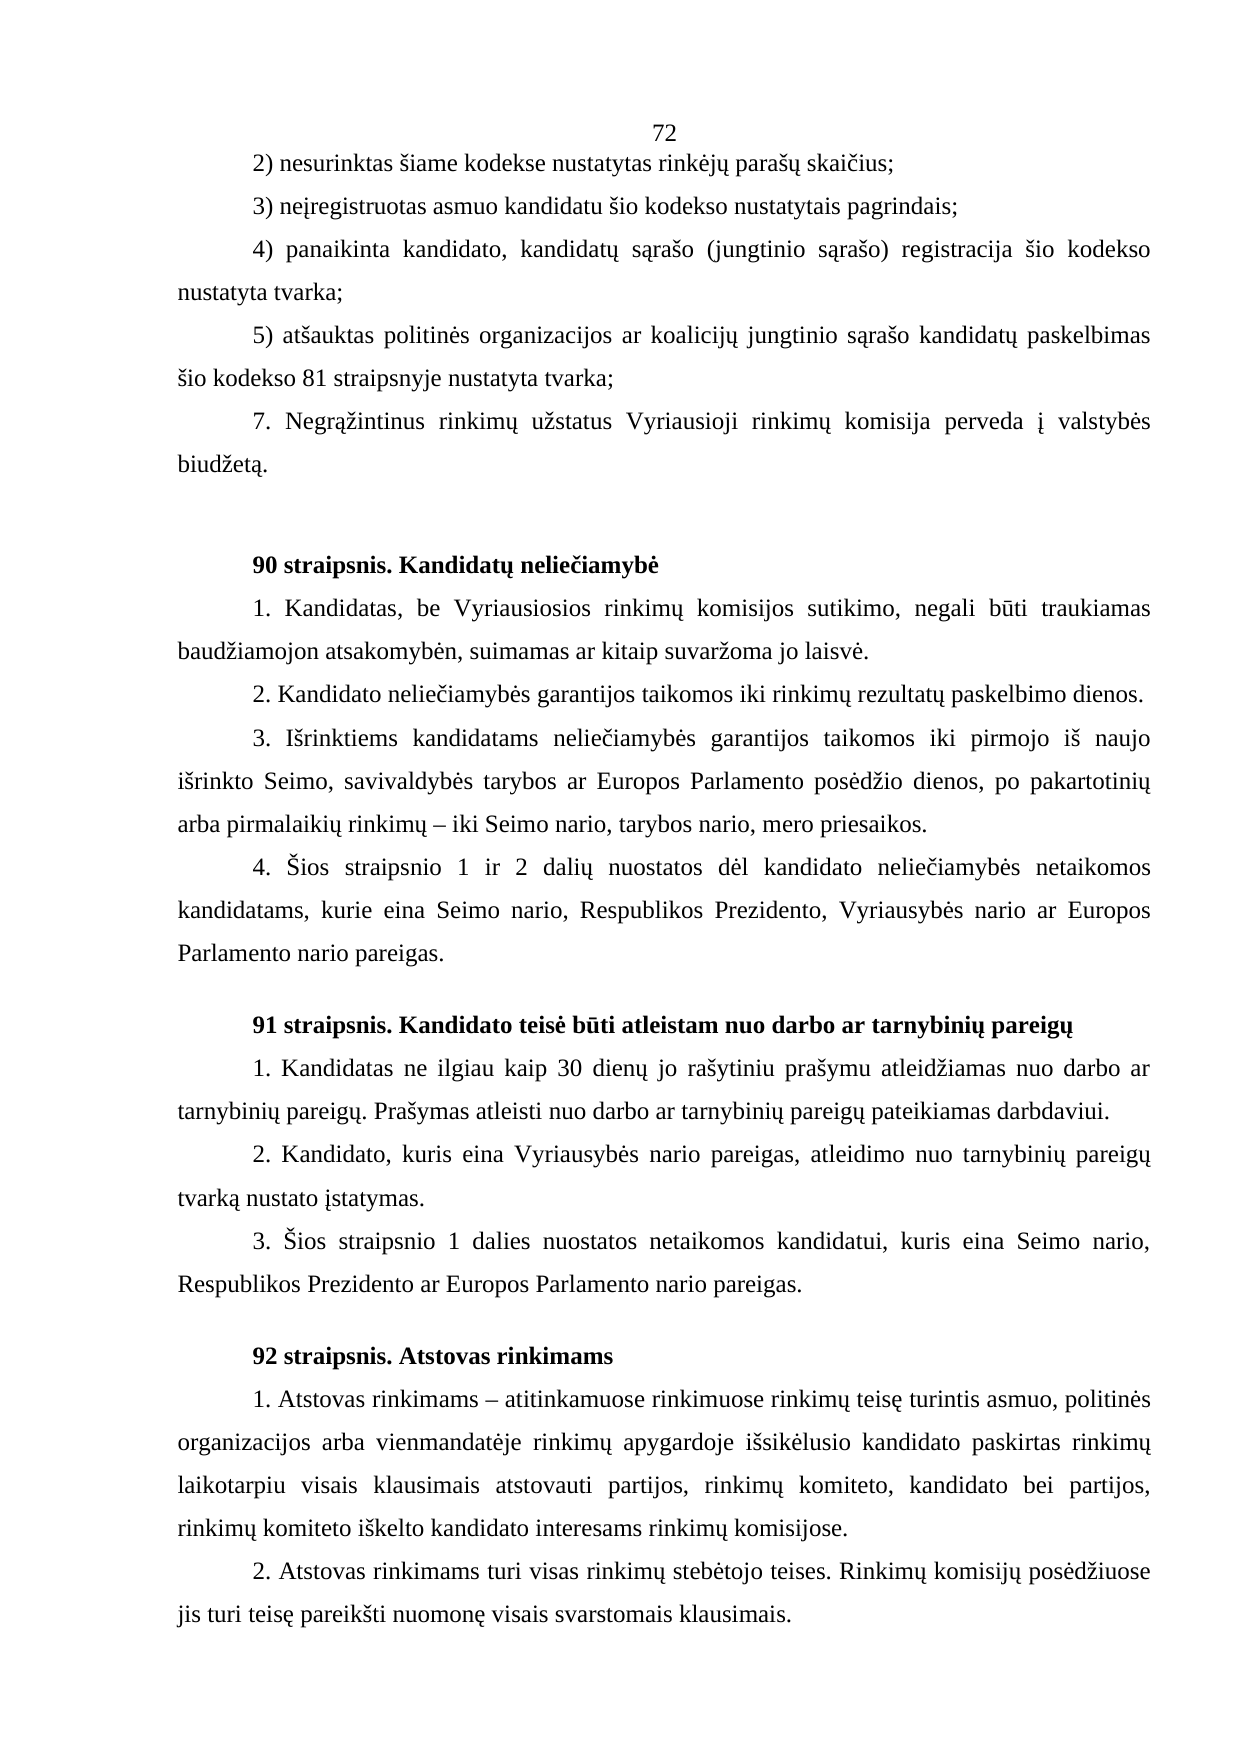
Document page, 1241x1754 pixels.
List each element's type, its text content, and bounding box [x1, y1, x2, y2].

text 4) panaikinta kandidato, kandidatų sąrašo (jungtinio sąrašo) registracija šio kodekso nustatyta tvarka; [177, 234, 1152, 306]
text 1. Kandidatas ne ilgiau kaip 30 dienų jo rašytiniu prašymu atleidžiamas nuo darbo ar tarnybinių pareigų. Prašymas atleisti nuo darbo ar tarnybinių pareigų pateikiamas darbdaviui. [177, 1053, 1152, 1125]
text 2. Atstovas rinkimams turi visas rinkimų stebėtojo teises. Rinkimų komisijų posėdžiuose jis turi teisę pareikšti nuomonę visais svarstomais klausimais. [177, 1556, 1152, 1628]
text 2. Kandidato neliečiamybės garantijos taikomos iki rinkimų rezultatų paskelbimo dienos. [177, 679, 1152, 708]
text 3. Išrinktiems kandidatams neliečiamybės garantijos taikomos iki pirmojo iš naujo išrinkto Seimo, savivaldybės tarybos ar Europos Parlamento posėdžio dienos, po pakartotinių arba pirmalaikių rinkimų – iki Seimo nario, tarybos nario, mero priesaikos. [177, 723, 1152, 838]
subtitle 90 straipsnis. Kandidatų neliečiamybė [177, 550, 1152, 579]
text 3. Šios straipsnio 1 dalies nuostatos netaikomos kandidatui, kuris eina Seimo nario, Respublikos Prezidento ar Europos Parlamento nario pareigas. [177, 1226, 1152, 1298]
text 7. Negrąžintinus rinkimų užstatus Vyriausioji rinkimų komisija perveda į valstybės biudžetą. [177, 406, 1152, 478]
text 3) neįregistruotas asmuo kandidatu šio kodekso nustatytais pagrindais; [177, 191, 1152, 219]
subtitle 92 straipsnis. Atstovas rinkimams [177, 1341, 1152, 1369]
text 2) nesurinktas šiame kodekse nustatytas rinkėjų parašų skaičius; [177, 148, 1152, 176]
text 5) atšauktas politinės organizacijos ar koalicijų jungtinio sąrašo kandidatų paskelbimas šio kodekso 81 straipsnyje nustatyta tvarka; [177, 320, 1152, 392]
text 1. Kandidatas, be Vyriausiosios rinkimų komisijos sutikimo, negali būti traukiamas baudžiamojon atsakomybėn, suimamas ar kitaip suvaržoma jo laisvė. [177, 593, 1152, 665]
text 1. Atstovas rinkimams – atitinkamuose rinkimuose rinkimų teisę turintis asmuo, politinės organizacijos arba vienmandatėje rinkimų apygardoje išsikėlusio kandidato paskirtas rinkimų laikotarpiu visais klausimais atstovauti partijos, rinkimų komiteto, kandidato bei partijos, rinkimų komiteto iškelto kandidato interesams rinkimų komisijose. [177, 1384, 1152, 1542]
text 2. Kandidato, kuris eina Vyriausybės nario pareigas, atleidimo nuo tarnybinių pareigų tvarką nustato įstatymas. [177, 1139, 1152, 1211]
text 4. Šios straipsnio 1 ir 2 dalių nuostatos dėl kandidato neliečiamybės netaikomos kandidatams, kurie eina Seimo nario, Respublikos Prezidento, Vyriausybės nario ar Europos Parlamento nario pareigas. [177, 852, 1152, 967]
subtitle 91 straipsnis. Kandidato teisė būti atleistam nuo darbo ar tarnybinių pareigų [177, 1010, 1152, 1039]
